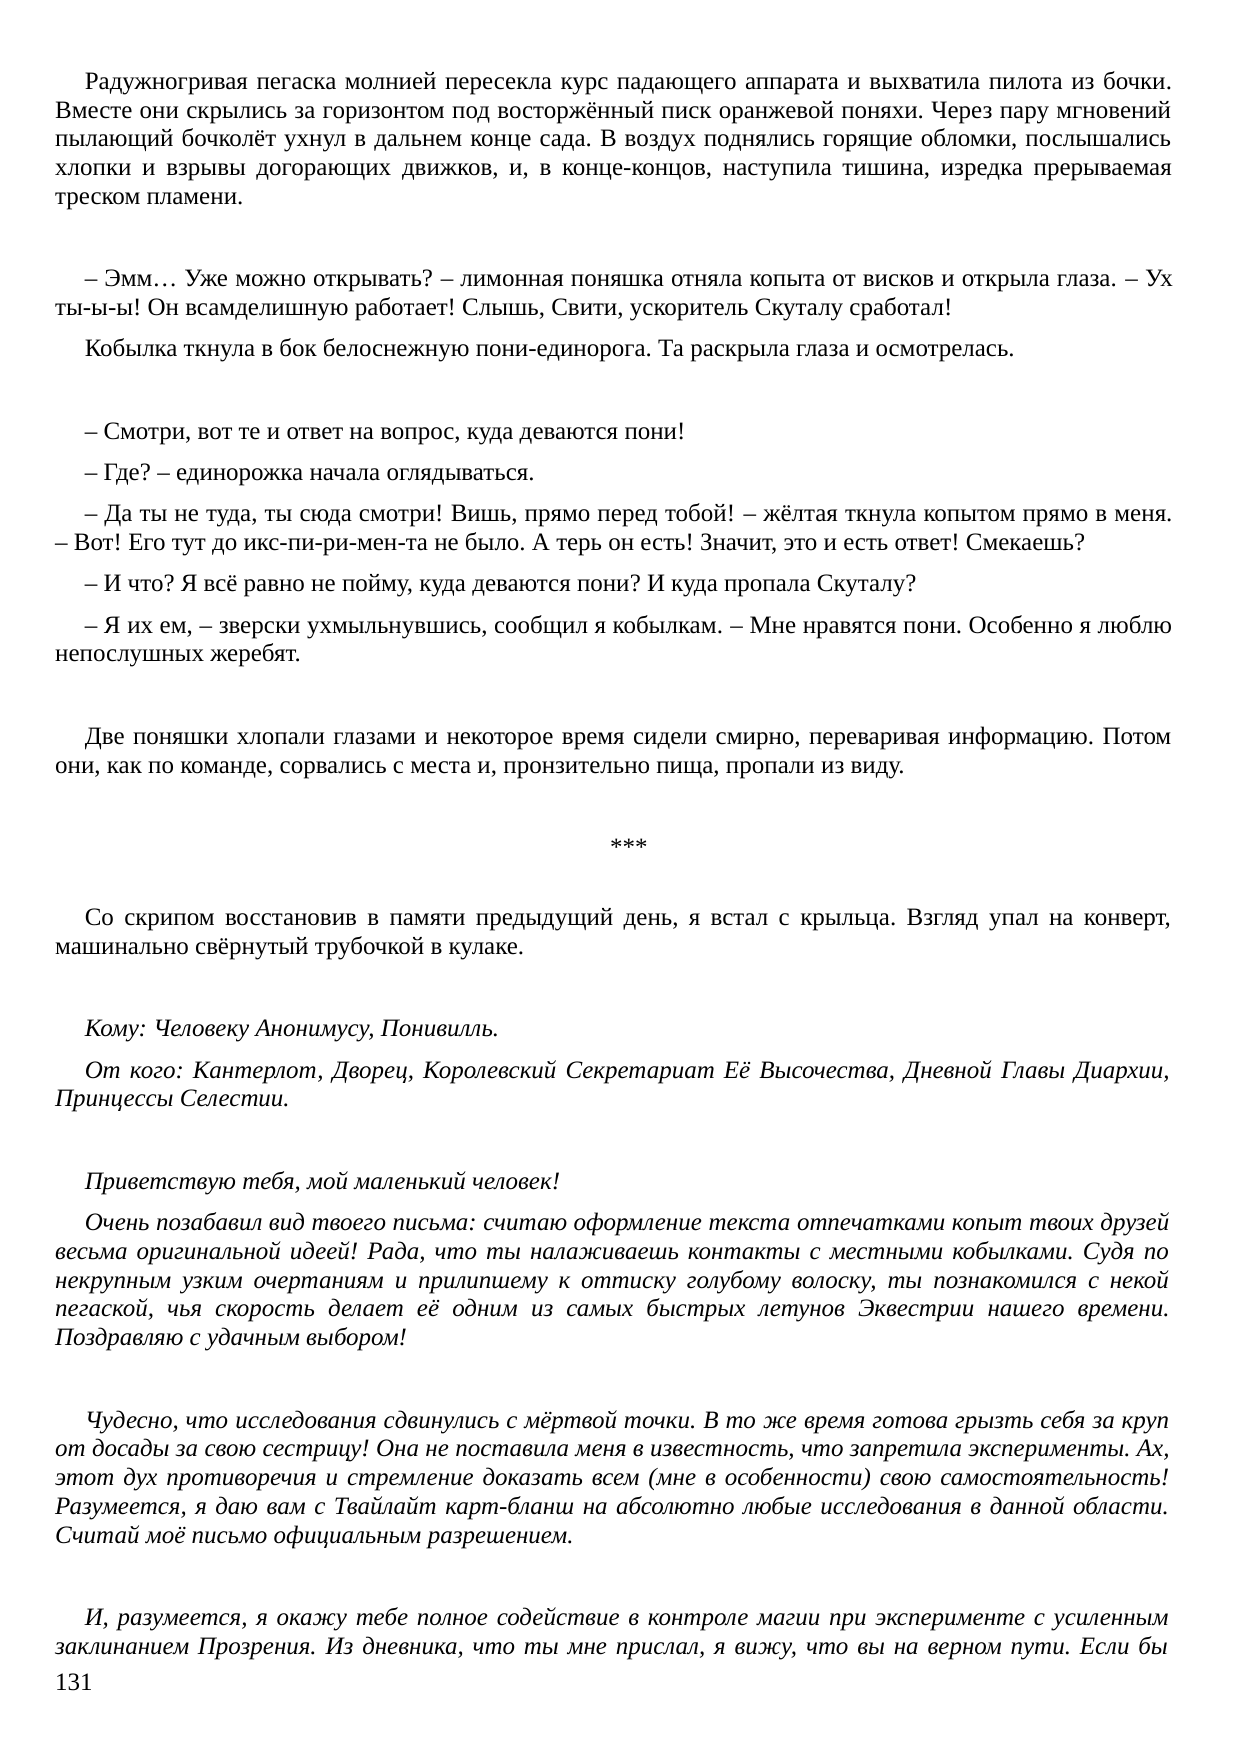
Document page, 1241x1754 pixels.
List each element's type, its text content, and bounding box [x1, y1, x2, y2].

text От кого: Кантерлот, Дворец, Королевский Секретариат Её Высочества, Дневной Главы Диархии, Принцессы Селестии. [55, 1055, 1173, 1112]
text – Эмм… Уже можно открывать? – лимонная поняшка отняла копыта от висков и открыла глаза. – Ух ты-ы-ы! Он всамделишную работает! Слышь, Свити, ускоритель Скуталу сработал! [55, 263, 1173, 321]
text Кому: Человеку Анонимусу, Понивилль. [55, 1013, 1173, 1042]
text Приветствую тебя, мой маленький человек! [55, 1166, 1173, 1195]
text Кобылка ткнула в бок белоснежную пони-единорога. Та раскрыла глаза и осмотрелась. [55, 333, 1173, 362]
text Радужногривая пегаска молнией пересекла курс падающего аппарата и выхватила пилота из бочки. Вместе они скрылись за горизонтом под восторжённый писк оранжевой поняхи. Через пару мгновений пылающий бочколёт ухнул в дальнем конце сада. В воздух поднялись горящие обломки, послышались хлопки и взрывы догорающих движков, и, в конце-концов, наступила тишина, изредка прерываемая треском пламени. [55, 66, 1173, 210]
text И, разумеется, я окажу тебе полное содействие в контроле магии при эксперименте с усиленным заклинанием Прозрения. Из дневника, что ты мне прислал, я вижу, что вы на верном пути. Если бы [55, 1602, 1173, 1660]
text – Я их ем, – зверски ухмыльнувшись, сообщил я кобылкам. – Мне нравятся пони. Особенно я люблю непослушных жеребят. [55, 610, 1173, 667]
text Чудесно, что исследования сдвинулись с мёртвой точки. В то же время готова грызть себя за круп от досады за свою сестрицу! Она не поставила меня в известность, что запретила эксперименты. Ах, этот дух противоречия и стремление доказать всем (мне в особенности) свою самостоятельность! Разумеется, я даю вам с Твайлайт карт-бланш на абсолютно любые исследования в данной области. Считай моё письмо официальным разрешением. [55, 1405, 1173, 1548]
text Со скрипом восстановив в памяти предыдущий день, я встал с крыльца. Взгляд упал на конверт, машинально свёрнутый трубочкой в кулаке. [55, 902, 1173, 960]
text – Где? – единорожка начала оглядываться. [55, 457, 1173, 486]
text Две поняшки хлопали глазами и некоторое время сидели смирно, переваривая информацию. Потом они, как по команде, сорвались с места и, пронзительно пища, пропали из виду. [55, 721, 1173, 778]
text – И что? Я всё равно не пойму, куда деваются пони? И куда пропала Скуталу? [55, 568, 1173, 597]
text – Смотри, вот те и ответ на вопрос, куда деваются пони! [55, 416, 1173, 445]
text *** [55, 832, 1173, 890]
text Очень позабавил вид твоего письма: считаю оформление текста отпечатками копыт твоих друзей весьма оригинальной идеей! Рада, что ты налаживаешь контакты с местными кобылками. Судя по некрупным узким очертаниям и прилипшему к оттиску голубому волоску, ты познакомился с некой пегаской, чья скорость делает её одним из самых быстрых летунов Эквестрии нашего времени. Поздравляю с удачным выбором! [55, 1207, 1173, 1351]
text – Да ты не туда, ты сюда смотри! Вишь, прямо перед тобой! – жёлтая ткнула копытом прямо в меня. – Вот! Его тут до икс-пи-ри-мен-та не было. А терь он есть! Значит, это и есть ответ! Смекаешь? [55, 498, 1173, 556]
